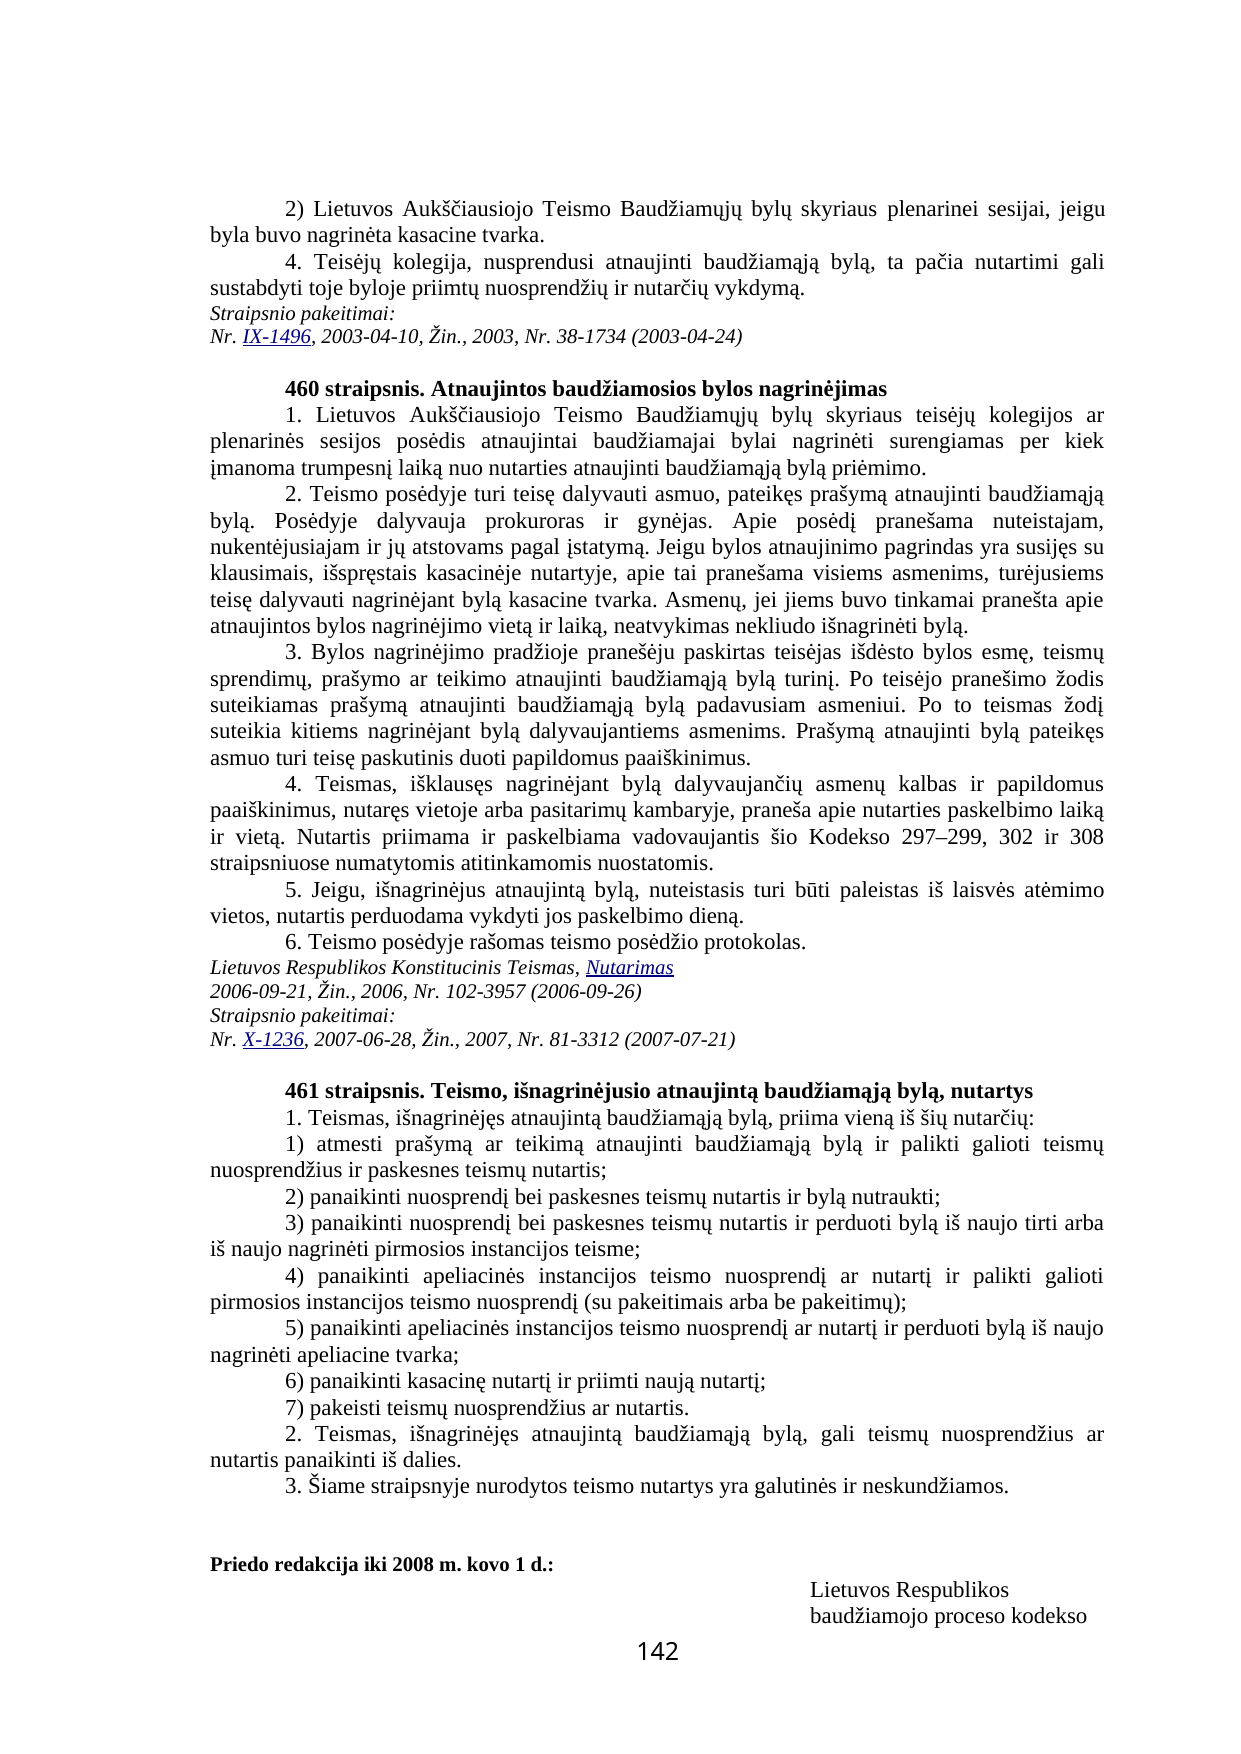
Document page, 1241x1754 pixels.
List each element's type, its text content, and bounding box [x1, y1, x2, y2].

text 7) pakeisti teismų nuosprendžius ar nutartis. [210, 1393, 1106, 1420]
text 460 straipsnis. Atnaujintos baudžiamosios bylos nagrinėjimas [210, 375, 1106, 401]
text 4. Teisėjų kolegija, nusprendusi atnaujinti baudžiamąją bylą, ta pačia nutartimi gali sustabdyti toje byloje priimtų nuosprendžių ir nutarčių vykdymą. [210, 248, 1106, 300]
text 1. Teismas, išnagrinėjęs atnaujintą baudžiamąją bylą, priima vieną iš šių nutarčių: [210, 1104, 1106, 1130]
text 2) panaikinti nuosprendį bei paskesnes teismų nutartis ir bylą nutraukti; [210, 1183, 1106, 1209]
text 4. Teismas, išklausęs nagrinėjant bylą dalyvaujančių asmenų kalbas ir papildomus paaiškinimus, nutaręs vietoje arba pasitarimų kambaryje, praneša apie nutarties paskelbimo laiką ir vietą. Nutartis priimama ir paskelbiama vadovaujantis šio Kodekso 297–299, 302 ir 308 straipsniuose numatytomis atitinkamomis nuostatomis. [210, 770, 1106, 876]
text Straipsnio pakeitimai: [210, 300, 1106, 324]
text 461 straipsnis. Teismo, išnagrinėjusio atnaujintą baudžiamąją bylą, nutartys [285, 1077, 1106, 1104]
text Nr. IX-1496, 2003-04-10, Žin., 2003, Nr. 38-1734 (2003-04-24) [210, 324, 1106, 348]
text 5. Jeigu, išnagrinėjus atnaujintą bylą, nuteistasis turi būti paleistas iš laisvės atėmimo vietos, nutartis perduodama vykdyti jos paskelbimo dieną. [210, 876, 1106, 928]
text 6) panaikinti kasacinę nutartį ir priimti naują nutartį; [210, 1367, 1106, 1393]
text baudžiamojo proceso kodekso [210, 1602, 1106, 1628]
text 3. Šiame straipsnyje nurodytos teismo nutartys yra galutinės ir neskundžiamos. [210, 1473, 1106, 1499]
text 2. Teismas, išnagrinėjęs atnaujintą baudžiamąją bylą, gali teismų nuosprendžius ar nutartis panaikinti iš dalies. [210, 1420, 1106, 1473]
text Lietuvos Respublikos [210, 1576, 1106, 1602]
text 4) panaikinti apeliacinės instancijos teismo nuosprendį ar nutartį ir palikti galioti pirmosios instancijos teismo nuosprendį (su pakeitimais arba be pakeitimų); [210, 1262, 1106, 1314]
text 1. Lietuvos Aukščiausiojo Teismo Baudžiamųjų bylų skyriaus teisėjų kolegijos ar plenarinės sesijos posėdis atnaujintai baudžiamajai bylai nagrinėti surengiamas per kiek įmanoma trumpesnį laiką nuo nutarties atnaujinti baudžiamąją bylą priėmimo. [210, 401, 1106, 480]
text Lietuvos Respublikos Konstitucinis Teismas, Nutarimas [210, 955, 1106, 979]
text 1) atmesti prašymą ar teikimą atnaujinti baudžiamąją bylą ir palikti galioti teismų nuosprendžius ir paskesnes teismų nutartis; [210, 1130, 1106, 1183]
text 3) panaikinti nuosprendį bei paskesnes teismų nutartis ir perduoti bylą iš naujo tirti arba iš naujo nagrinėti pirmosios instancijos teisme; [210, 1209, 1106, 1262]
text 5) panaikinti apeliacinės instancijos teismo nuosprendį ar nutartį ir perduoti bylą iš naujo nagrinėti apeliacine tvarka; [210, 1314, 1106, 1367]
text 2. Teismo posėdyje turi teisę dalyvauti asmuo, pateikęs prašymą atnaujinti baudžiamąją bylą. Posėdyje dalyvauja prokuroras ir gynėjas. Apie posėdį pranešama nuteistajam, nukentėjusiajam ir jų atstovams pagal įstatymą. Jeigu bylos atnaujinimo pagrindas yra susijęs su klausimais, išspręstais kasacinėje nutartyje, apie tai pranešama visiems asmenims, turėjusiems teisę dalyvauti nagrinėjant bylą kasacine tvarka. Asmenų, jei jiems buvo tinkamai pranešta apie atnaujintos bylos nagrinėjimo vietą ir laiką, neatvykimas nekliudo išnagrinėti bylą. [210, 480, 1106, 638]
text Straipsnio pakeitimai: [210, 1003, 1106, 1027]
text 6. Teismo posėdyje rašomas teismo posėdžio protokolas. [210, 928, 1106, 955]
text 2006-09-21, Žin., 2006, Nr. 102-3957 (2006-09-26) [210, 979, 1106, 1003]
text Priedo redakcija iki 2008 m. kovo 1 d.: [210, 1552, 1106, 1576]
text 3. Bylos nagrinėjimo pradžioje pranešėju paskirtas teisėjas išdėsto bylos esmę, teismų sprendimų, prašymo ar teikimo atnaujinti baudžiamąją bylą turinį. Po teisėjo pranešimo žodis suteikiamas prašymą atnaujinti baudžiamąją bylą padavusiam asmeniui. Po to teismas žodį suteikia kitiems nagrinėjant bylą dalyvaujantiems asmenims. Prašymą atnaujinti bylą pateikęs asmuo turi teisę paskutinis duoti papildomus paaiškinimus. [210, 638, 1106, 770]
text Nr. X-1236, 2007-06-28, Žin., 2007, Nr. 81-3312 (2007-07-21) [210, 1027, 1106, 1051]
text 2) Lietuvos Aukščiausiojo Teismo Baudžiamųjų bylų skyriaus plenarinei sesijai, jeigu byla buvo nagrinėta kasacine tvarka. [210, 195, 1106, 248]
